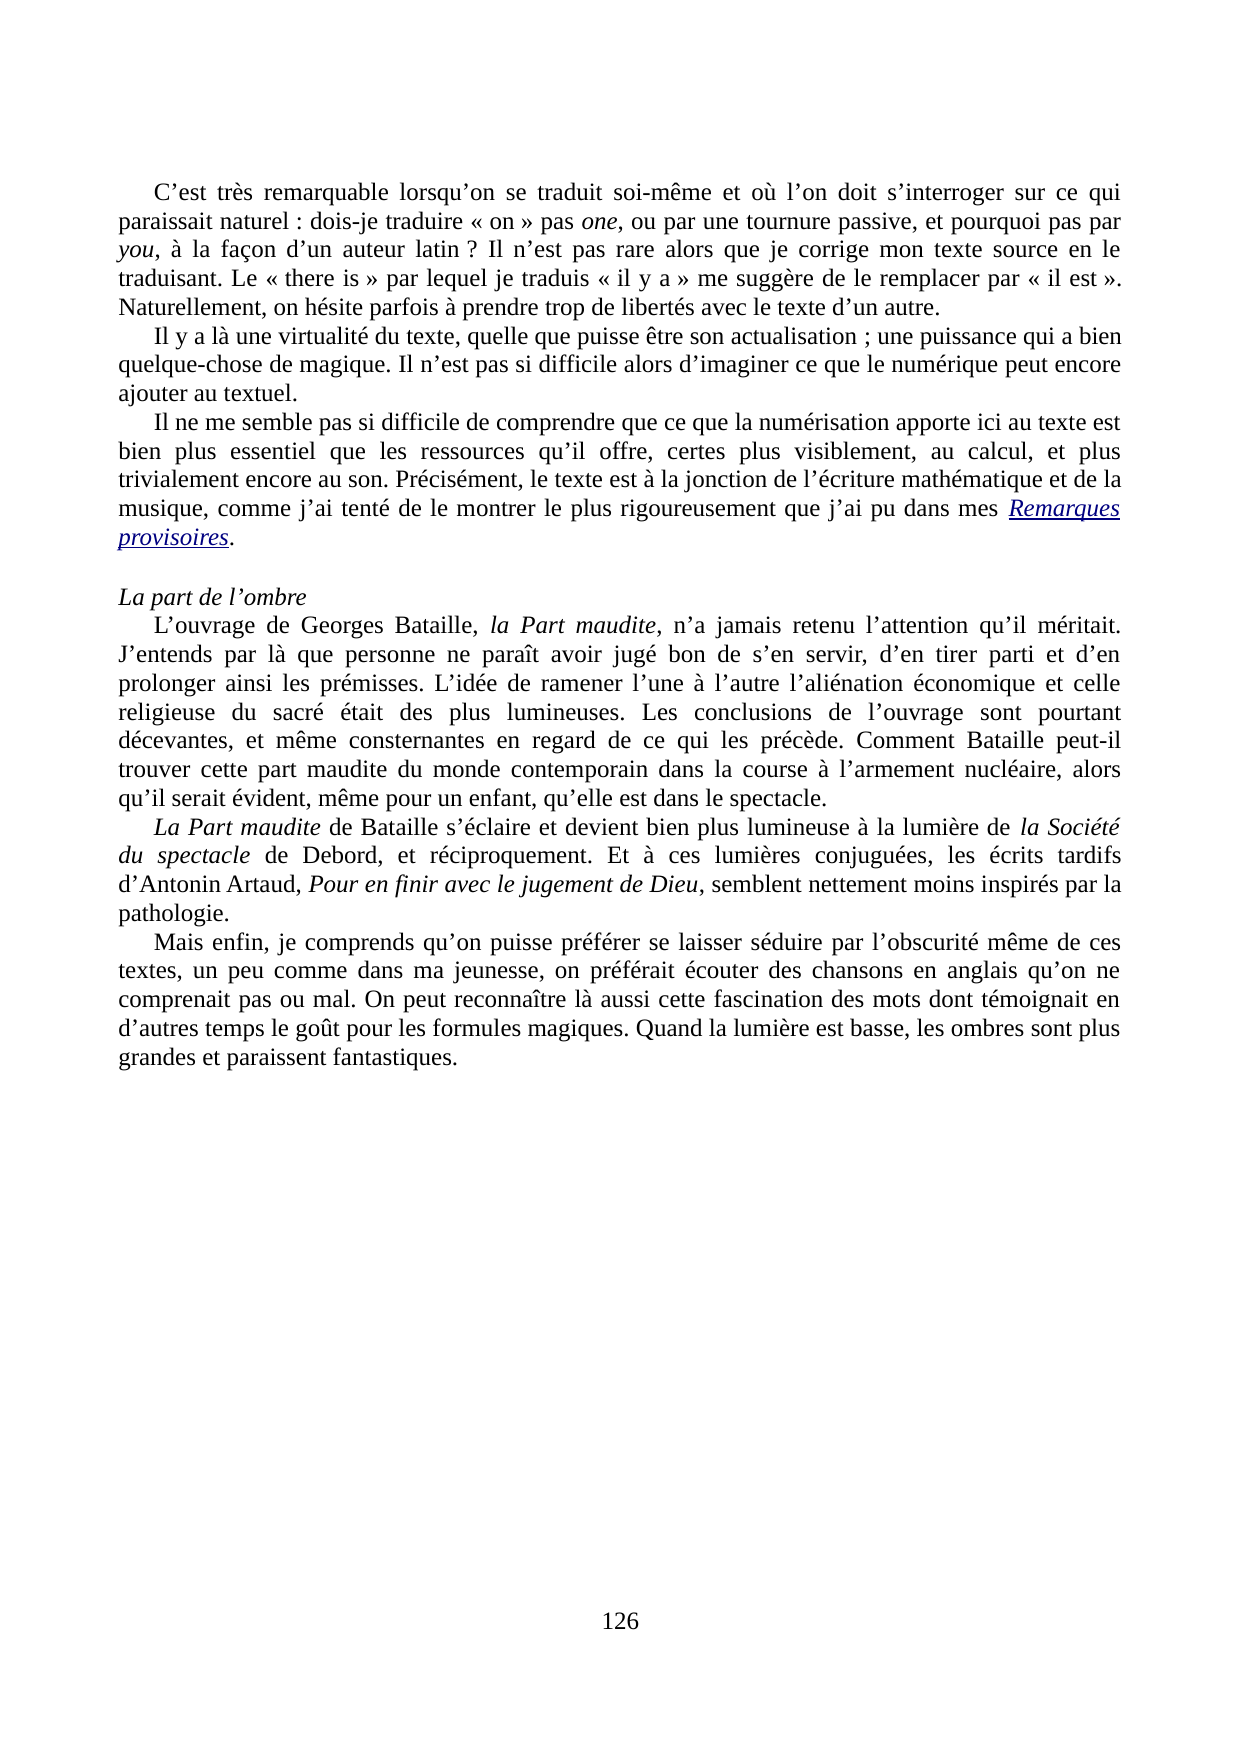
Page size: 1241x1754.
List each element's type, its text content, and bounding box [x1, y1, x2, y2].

text Mais enfin, je comprends qu’on puisse préférer se laisser séduire par l’obscurité même de ces textes, un peu comme dans ma jeunesse, on préférait écouter des chansons en anglais qu’on ne comprenait pas ou mal. On peut reconnaître là aussi cette fascination des mots dont témoignait en d’autres temps le goût pour les formules magiques. Quand la lumière est basse, les ombres sont plus grandes et paraissent fantastiques. [118, 927, 1122, 1070]
text C’est très remarquable lorsqu’on se traduit soi-même et où l’on doit s’interroger sur ce qui paraissait naturel : dois-je traduire « on » pas one, ou par une tournure passive, et pourquoi pas par you, à la façon d’un auteur latin ? Il n’est pas rare alors que je corrige mon texte source en le traduisant. Le « there is » par lequel je traduis « il y a » me suggère de le remplacer par « il est ». Naturellement, on hésite parfois à prendre trop de libertés avec le texte d’un autre. [118, 177, 1122, 321]
subtitle La part de l’ombre [118, 582, 1122, 610]
text Il ne me semble pas si difficile de comprendre que ce que la numérisation apporte ici au texte est bien plus essentiel que les ressources qu’il offre, certes plus visiblement, au calcul, et plus trivialement encore au son. Précisément, le texte est à la jonction de l’écriture mathématique et de la musique, comme j’ai tenté de le montrer le plus rigoureusement que j’ai pu dans mes Remarques provisoires. [118, 407, 1122, 551]
text Il y a là une virtualité du texte, quelle que puisse être son actualisation ; une puissance qui a bien quelque-chose de magique. Il n’est pas si difficile alors d’imaginer ce que le numérique peut encore ajouter au textuel. [118, 321, 1122, 407]
text L’ouvrage de Georges Bataille, la Part maudite, n’a jamais retenu l’attention qu’il méritait. J’entends par là que personne ne paraît avoir jugé bon de s’en servir, d’en tirer parti et d’en prolonger ainsi les prémisses. L’idée de ramener l’une à l’autre l’aliénation économique et celle religieuse du sacré était des plus lumineuses. Les conclusions de l’ouvrage sont pourtant décevantes, et même consternantes en regard de ce qui les précède. Comment Bataille peut-il trouver cette part maudite du monde contemporain dans la course à l’armement nucléaire, alors qu’il serait évident, même pour un enfant, qu’elle est dans le spectacle. [118, 610, 1122, 812]
text La Part maudite de Bataille s’éclaire et devient bien plus lumineuse à la lumière de la Société du spectacle de Debord, et réciproquement. Et à ces lumières conjuguées, les écrits tardifs d’Antonin Artaud, Pour en finir avec le jugement de Dieu, semblent nettement moins inspirés par la pathologie. [118, 812, 1122, 927]
